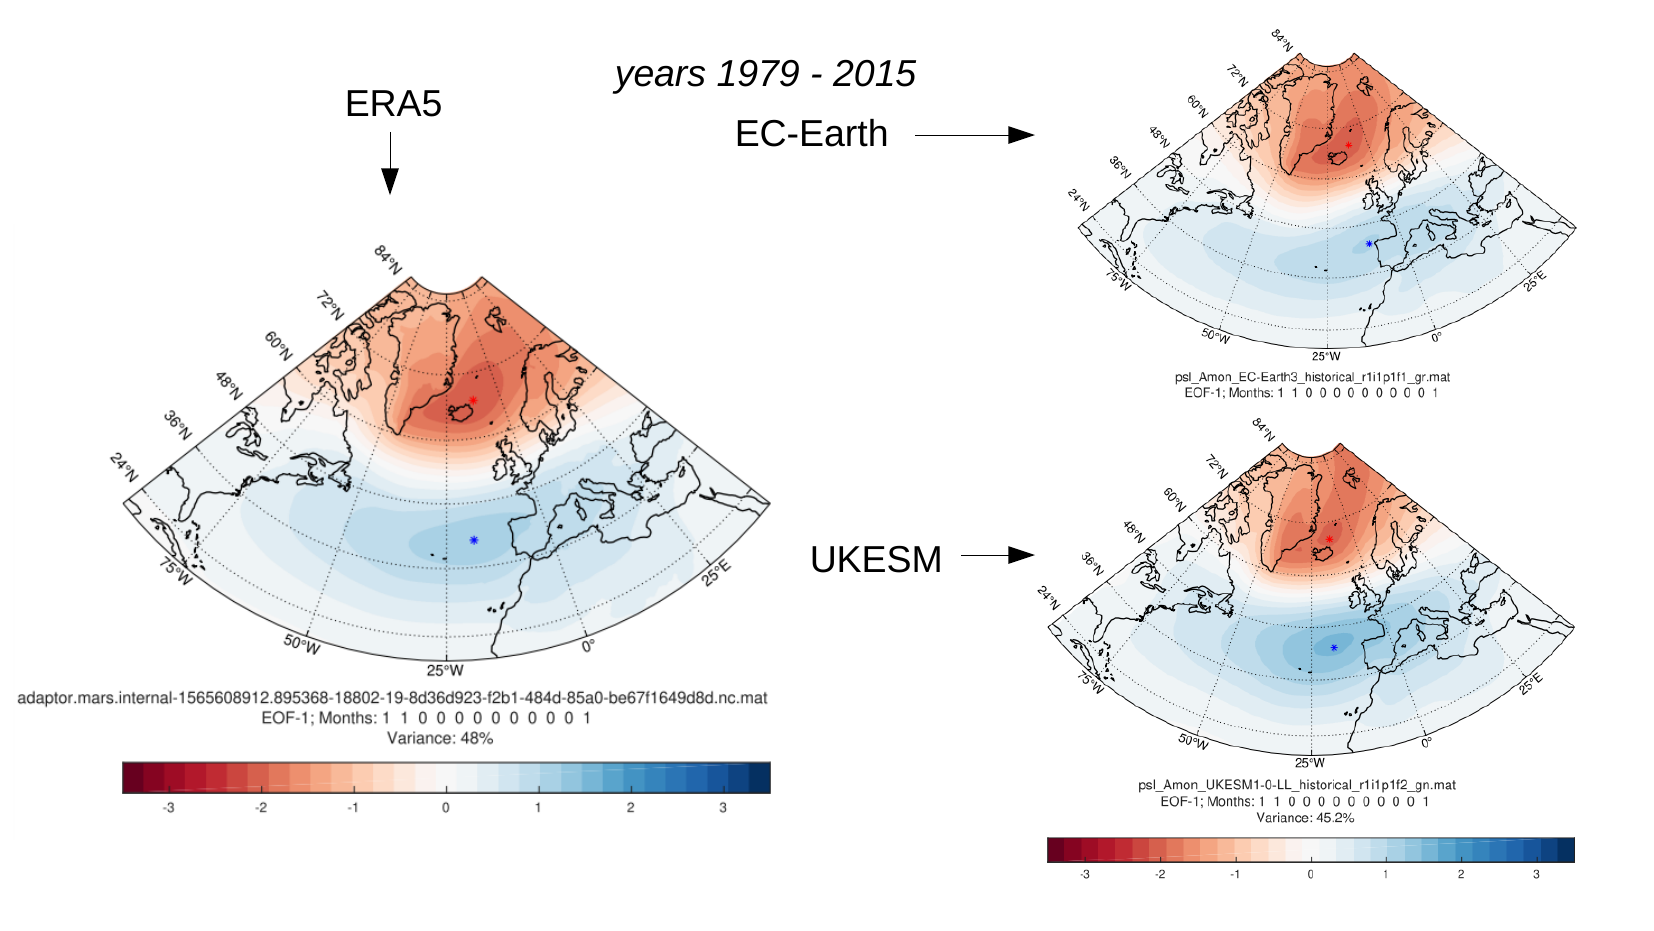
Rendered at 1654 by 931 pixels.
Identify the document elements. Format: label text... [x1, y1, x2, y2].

text_box UKESM [800, 531, 1021, 631]
picture [968, 14, 1636, 901]
text_box EC-Earth [720, 105, 946, 204]
text_box ERA5 [330, 75, 481, 132]
text_box years 1979 - 2015 [600, 45, 1066, 102]
picture [0, 224, 800, 841]
